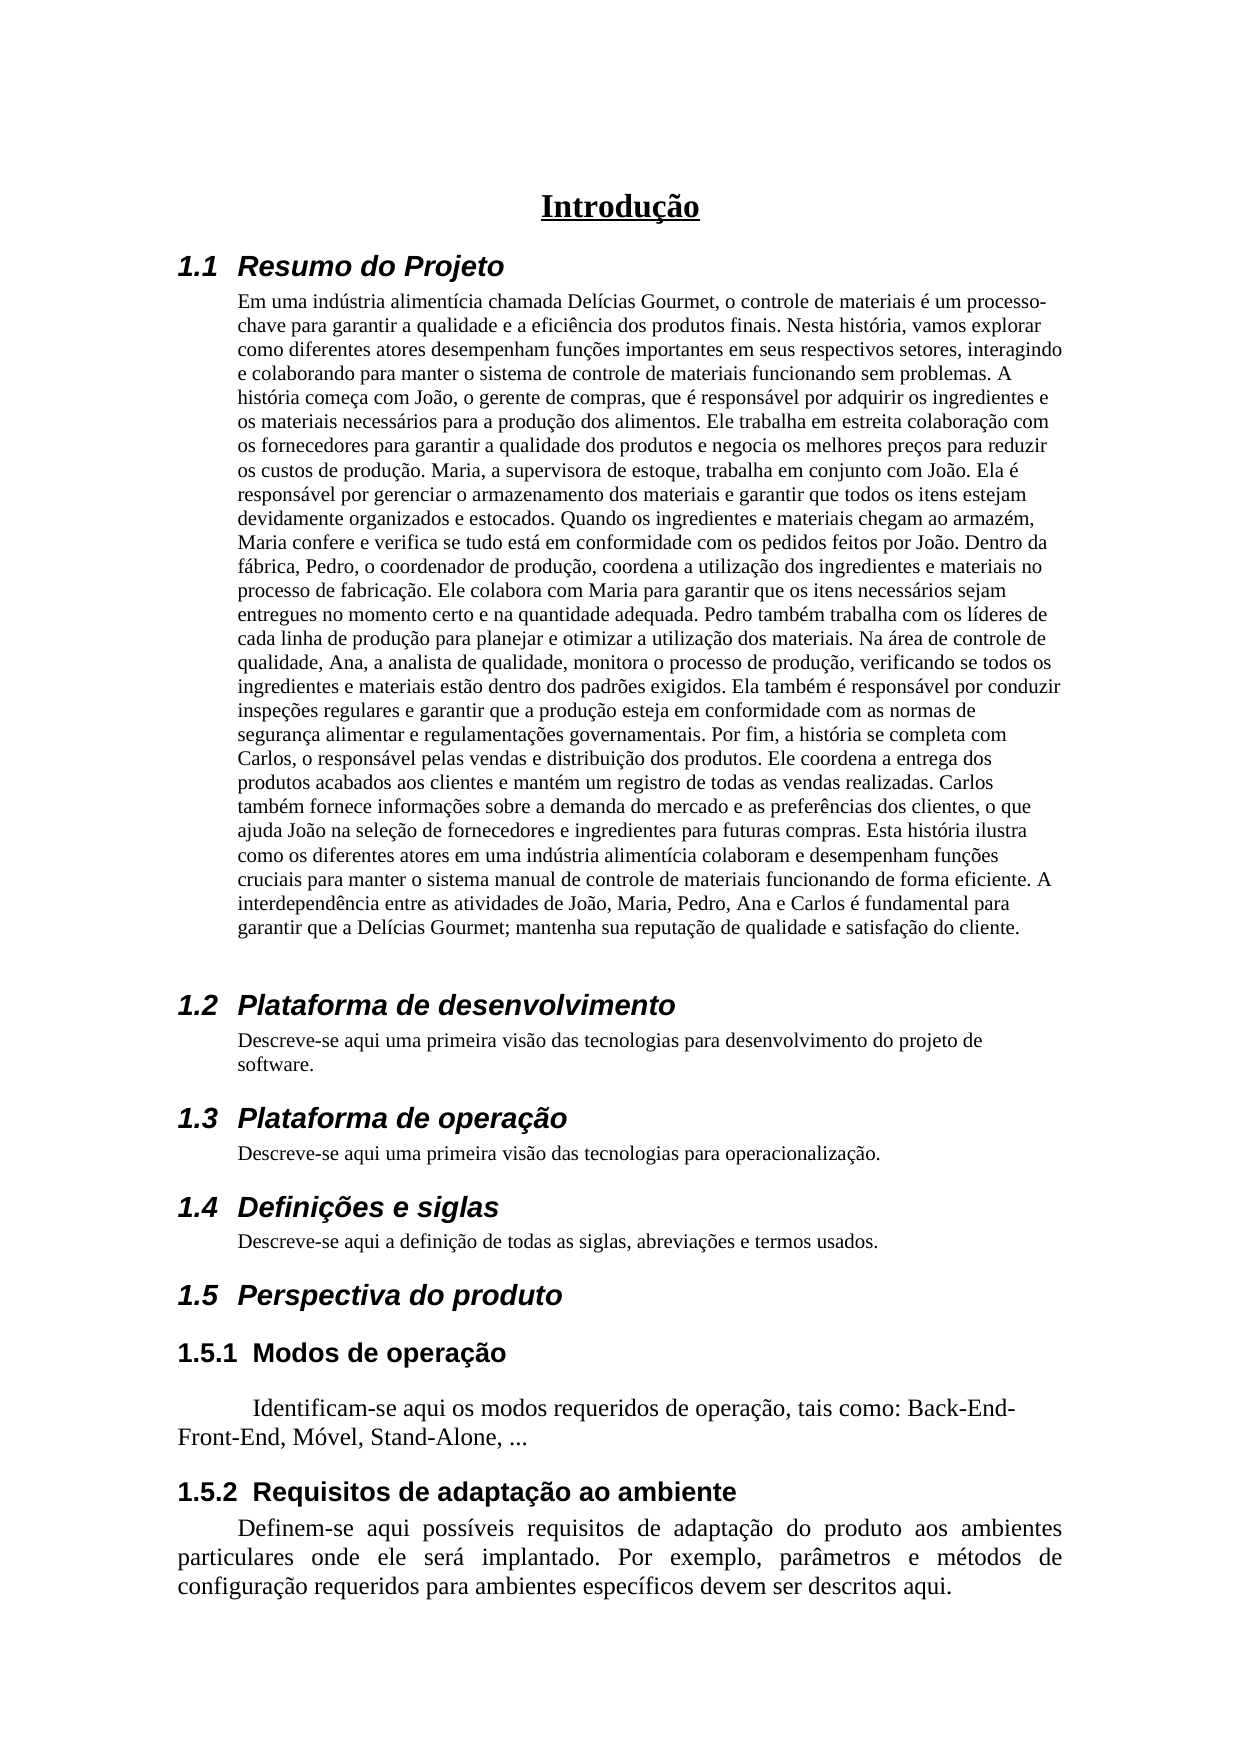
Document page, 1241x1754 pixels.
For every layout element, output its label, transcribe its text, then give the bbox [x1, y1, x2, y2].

subtitle Resumo do Projeto [177, 249, 1063, 283]
title Introdução [177, 186, 1063, 224]
text Descreve-se aqui a definição de todas as siglas, abreviações e termos usados. [237, 1229, 1063, 1253]
text Descreve-se aqui uma primeira visão das tecnologias para operacionalização. [177, 1141, 1063, 1164]
subtitle Perspectiva do produto [177, 1278, 1063, 1312]
subtitle Definições e siglas [177, 1189, 1063, 1223]
subtitle Modos de operação [177, 1337, 1063, 1368]
subtitle Plataforma de desenvolvimento [177, 988, 1063, 1021]
text Descreve-se aqui uma primeira visão das tecnologias para desenvolvimento do projeto de software. [237, 1028, 1063, 1076]
subtitle Requisitos de adaptação ao ambiente [177, 1476, 1063, 1507]
text Definem-se aqui possíveis requisitos de adaptação do produto aos ambientes particulares onde ele será implantado. Por exemplo, parâmetros e métodos de configuração requeridos para ambientes específicos devem ser descritos aqui. [177, 1513, 1063, 1599]
text Em uma indústria alimentícia chamada Delícias Gourmet, o controle de materiais é um processo-chave para garantir a qualidade e a eficiência dos produtos finais. Nesta história, vamos explorar como diferentes atores desempenham funções importantes em seus respectivos setores, interagindo e colaborando para manter o sistema de controle de materiais funcionando sem problemas. A história começa com João, o gerente de compras, que é responsável por adquirir os ingredientes e os materiais necessários para a produção dos alimentos. Ele trabalha em estreita colaboração com os fornecedores para garantir a qualidade dos produtos e negocia os melhores preços para reduzir os custos de produção. Maria, a supervisora de estoque, trabalha em conjunto com João. Ela é responsável por gerenciar o armazenamento dos materiais e garantir que todos os itens estejam devidamente organizados e estocados. Quando os ingredientes e materiais chegam ao armazém, Maria confere e verifica se tudo está em conformidade com os pedidos feitos por João. Dentro da fábrica, Pedro, o coordenador de produção, coordena a utilização dos ingredientes e materiais no processo de fabricação. Ele colabora com Maria para garantir que os itens necessários sejam entregues no momento certo e na quantidade adequada. Pedro também trabalha com os líderes de cada linha de produção para planejar e otimizar a utilização dos materiais. Na área de controle de qualidade, Ana, a analista de qualidade, monitora o processo de produção, verificando se todos os ingredientes e materiais estão dentro dos padrões exigidos. Ela também é responsável por conduzir inspeções regulares e garantir que a produção esteja em conformidade com as normas de segurança alimentar e regulamentações governamentais. Por fim, a história se completa com Carlos, o responsável pelas vendas e distribuição dos produtos. Ele coordena a entrega dos produtos acabados aos clientes e mantém um registro de todas as vendas realizadas. Carlos também fornece informações sobre a demanda do mercado e as preferências dos clientes, o que ajuda João na seleção de fornecedores e ingredientes para futuras compras. Esta história ilustra como os diferentes atores em uma indústria alimentícia colaboram e desempenham funções cruciais para manter o sistema manual de controle de materiais funcionando de forma eficiente. A interdependência entre as atividades de João, Maria, Pedro, Ana e Carlos é fundamental para garantir que a Delícias Gourmet; mantenha sua reputação de qualidade e satisfação do cliente. [237, 289, 1063, 939]
subtitle Plataforma de operação [177, 1101, 1063, 1134]
subtitle Identificam-se aqui os modos requeridos de operação, tais como: Back-End-Front-End, Móvel, Stand-Alone, ... [177, 1393, 1063, 1451]
